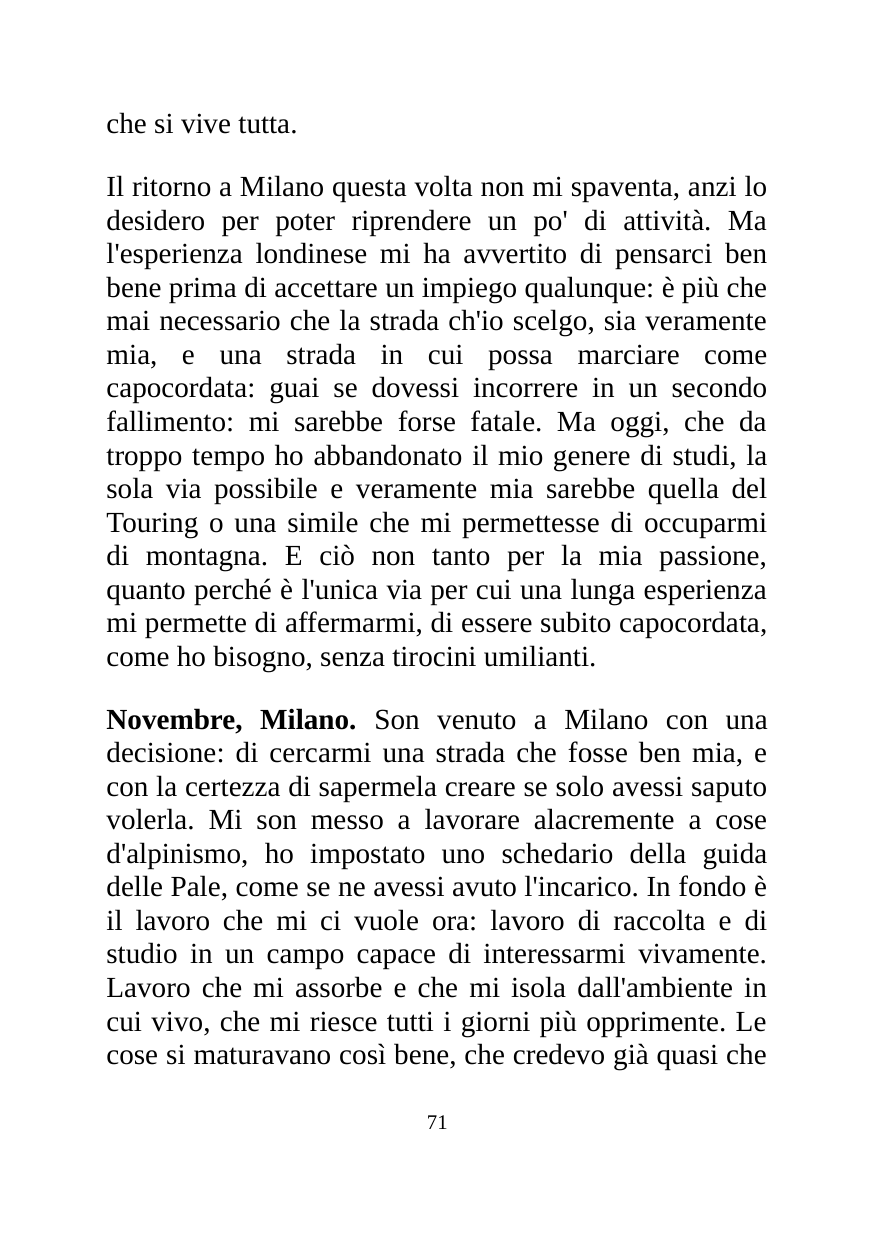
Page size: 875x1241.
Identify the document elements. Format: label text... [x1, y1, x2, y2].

text Novembre, Milano. Son venuto a Milano con una decisione: di cercarmi una strada che fosse ben mia, e con la certezza di sapermela creare se solo avessi saputo volerla. Mi son messo a lavorare alacremente a cose d'alpinismo, ho impostato uno schedario della guida delle Pale, come se ne avessi avuto l'incarico. In fondo è il lavoro che mi ci vuole ora: lavoro di raccolta e di studio in un campo capace di interessarmi vivamente. Lavoro che mi assorbe e che mi isola dall'ambiente in cui vivo, che mi riesce tutti i giorni più opprimente. Le cose si maturavano così bene, che credevo già quasi che [106, 702, 768, 1071]
text Il ritorno a Milano questa volta non mi spaventa, anzi lo desidero per poter riprendere un po' di attività. Ma l'esperienza londinese mi ha avvertito di pensarci ben bene prima di accettare un impiego qualunque: è più che mai necessario che la strada ch'io scelgo, sia veramente mia, e una strada in cui possa marciare come capocordata: guai se dovessi incorrere in un secondo fallimento: mi sarebbe forse fatale. Ma oggi, che da troppo tempo ho abbandonato il mio genere di studi, la sola via possibile e veramente mia sarebbe quella del Touring o una simile che mi permettesse di occuparmi di montagna. E ciò non tanto per la mia passione, quanto perché è l'unica via per cui una lunga esperienza mi permette di affermarmi, di essere subito capocordata, come ho bisogno, senza tirocini umilianti. [106, 169, 768, 672]
text che si vive tutta. [106, 106, 768, 140]
